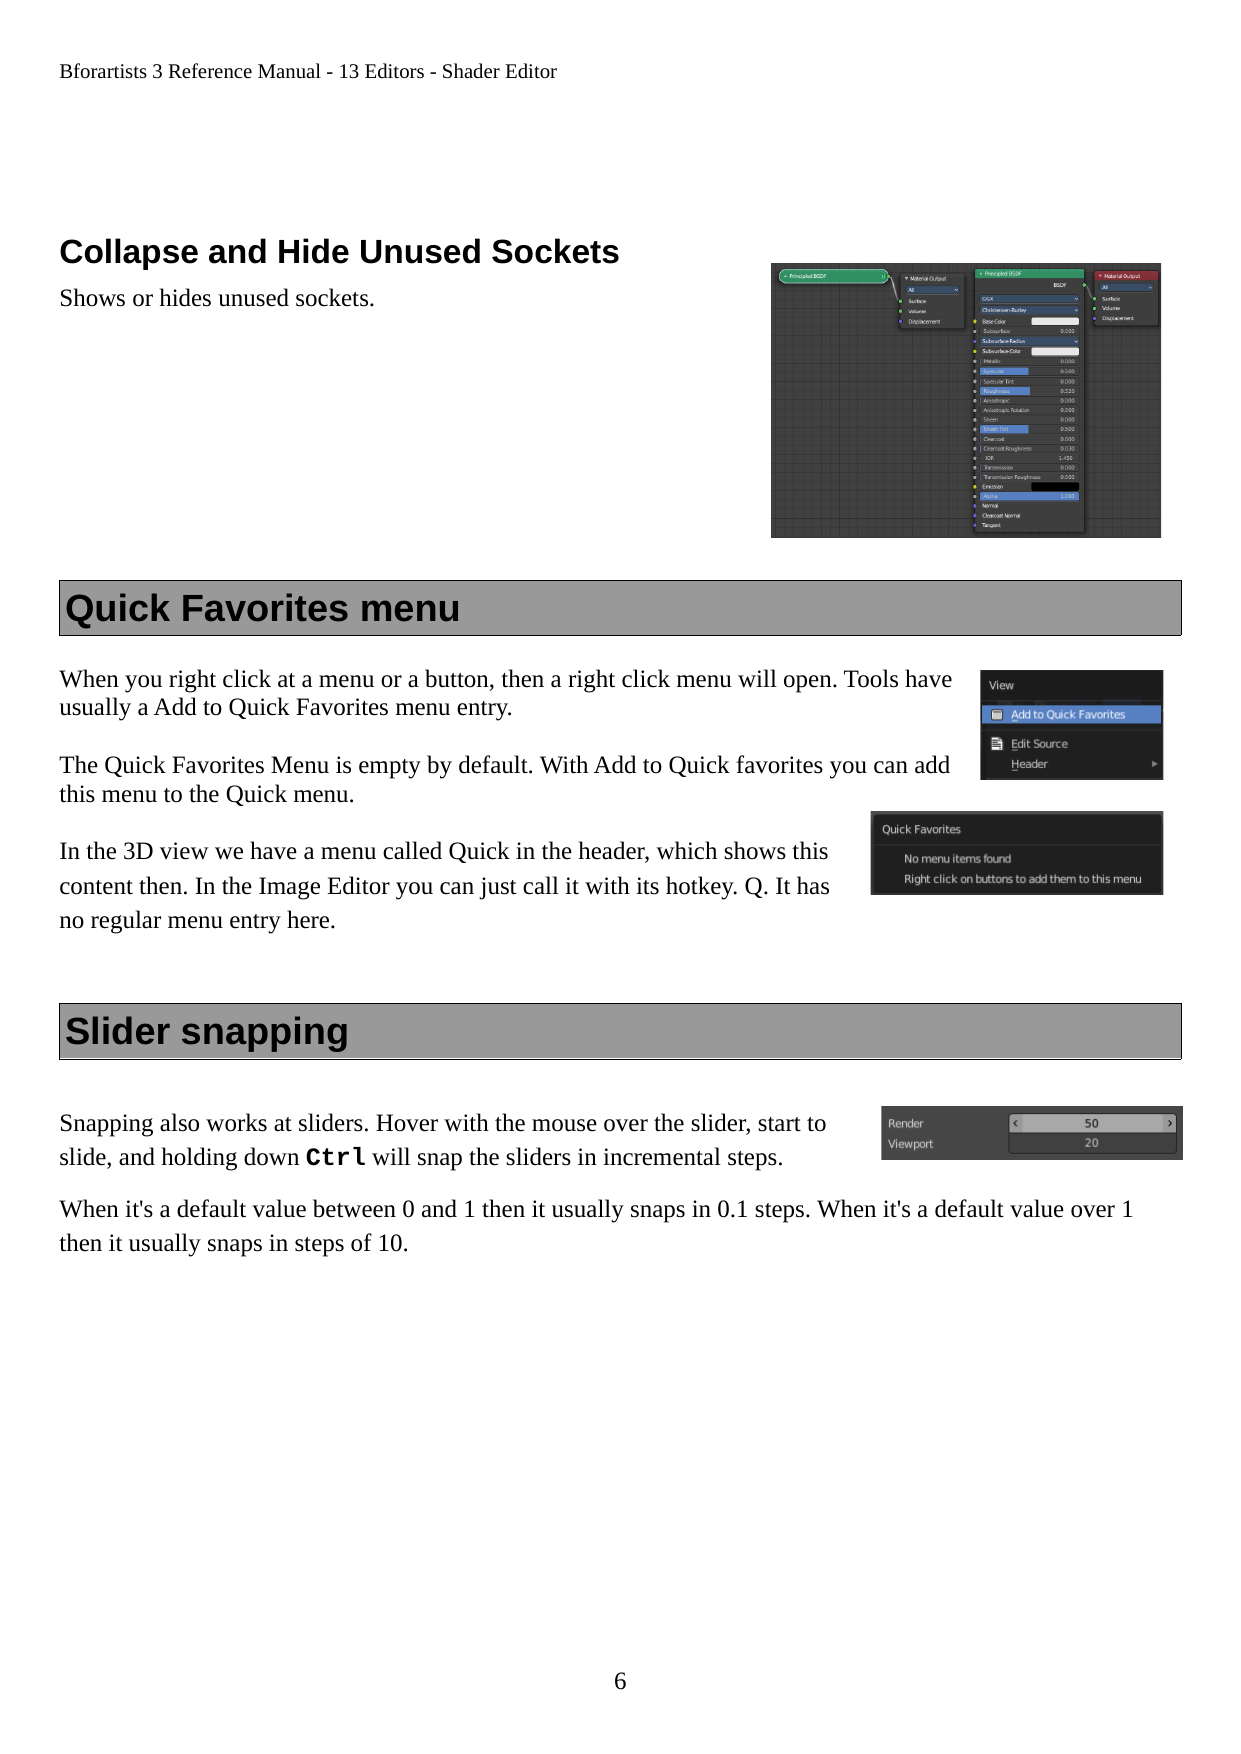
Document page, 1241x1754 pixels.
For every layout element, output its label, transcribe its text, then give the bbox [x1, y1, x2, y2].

text The Quick Favorites Menu is empty by default. With Add to Quick favorites you can add this menu to the Quick menu. [59, 750, 1181, 807]
text In the 3D view we have a menu called Quick in the header, which shows this content then. In the Image Editor you can just call it with its hotkey. Q. It has no regular menu entry here. [59, 836, 1181, 934]
picture [881, 1106, 1183, 1160]
text When you right click at a menu or a button, then a right click menu will open. Tools have usually a Add to Quick Favorites menu entry. [59, 664, 1181, 721]
picture [870, 811, 1164, 895]
text Shows or hides unused sockets. [59, 283, 771, 311]
text Snapping also works at sliders. Hover with the mouse over the slider, start to slide, and holding down Ctrl will snap the sliders in incremental steps. [59, 1108, 1181, 1173]
text When it's a default value between 0 and 1 then it usually snaps in 0.1 steps. When it's a default value over 1 then it usually snaps in steps of 10. [59, 1194, 1181, 1257]
picture [980, 670, 1164, 780]
table_header Slider snapping [60, 1004, 1181, 1058]
picture [771, 263, 1162, 538]
table_header Quick Favorites menu [60, 581, 1181, 635]
subtitle Collapse and Hide Unused Sockets [59, 232, 1181, 270]
